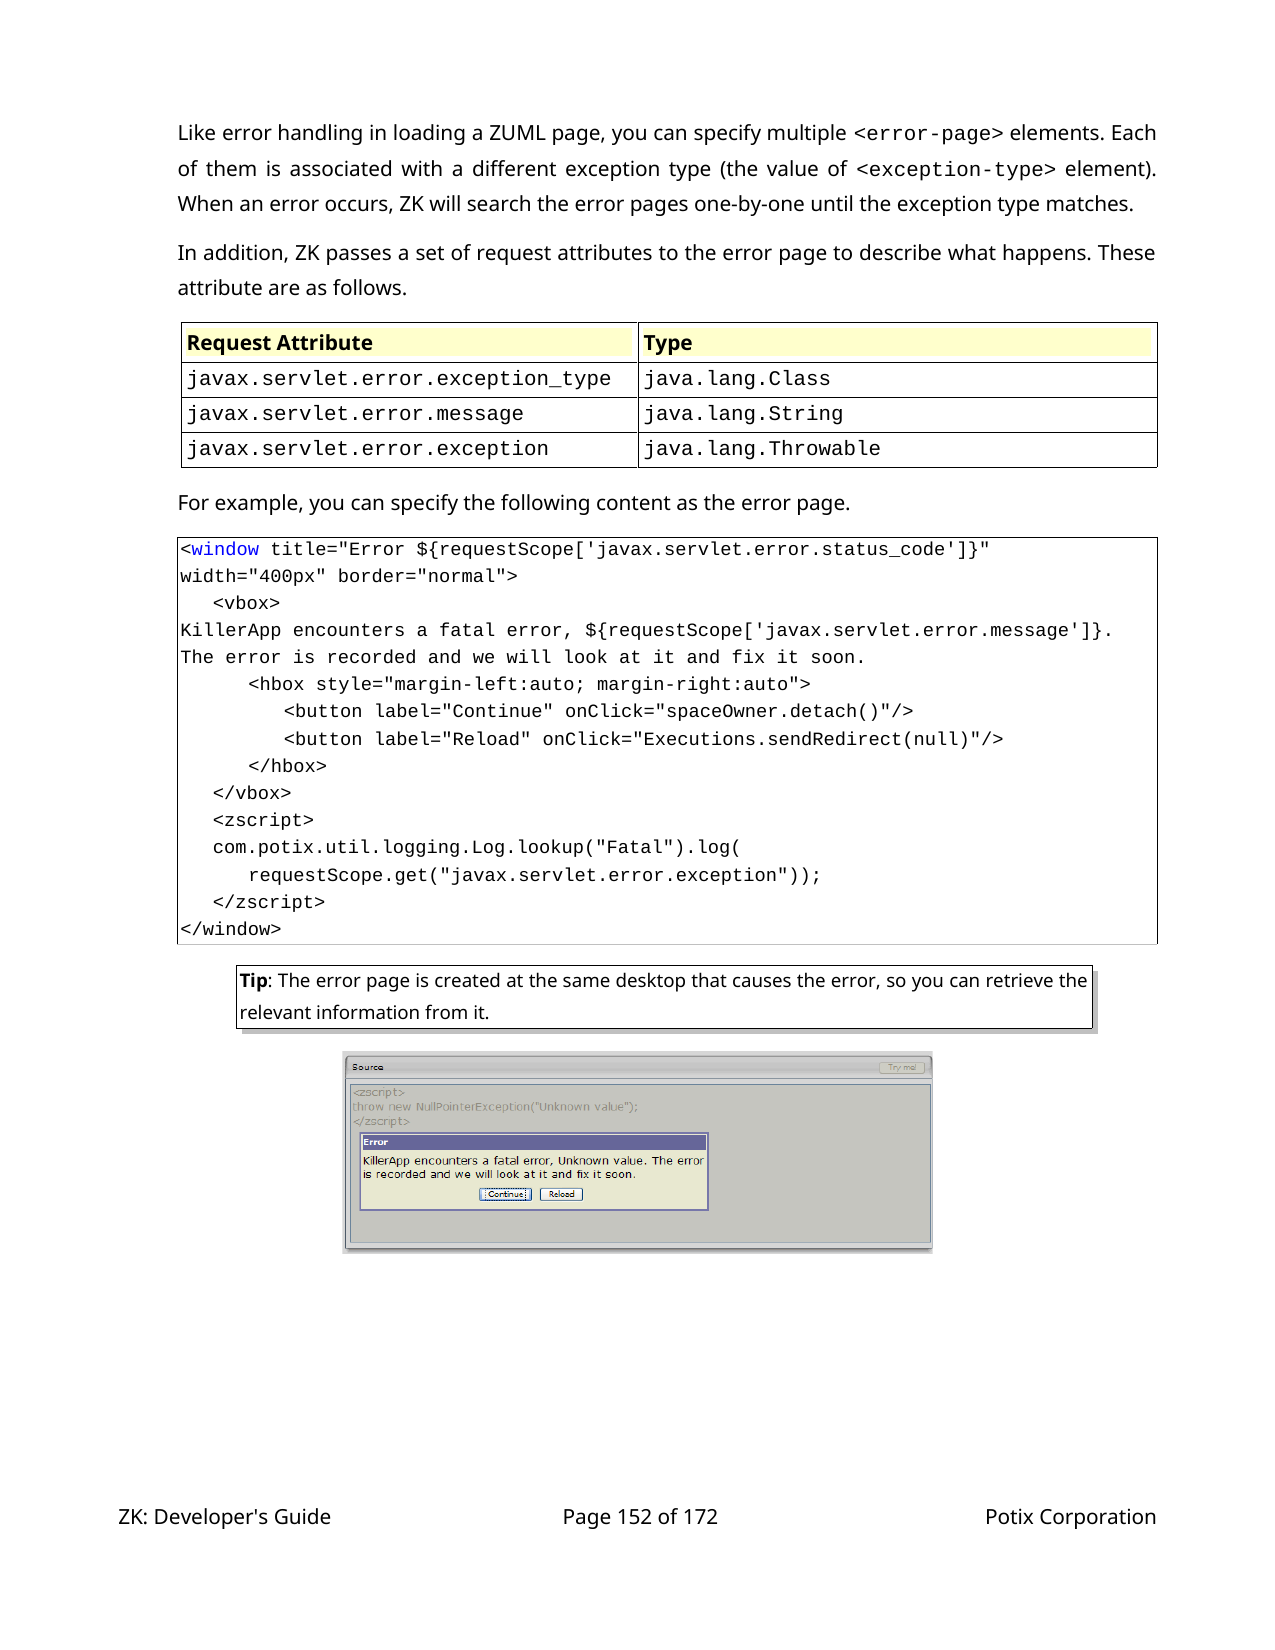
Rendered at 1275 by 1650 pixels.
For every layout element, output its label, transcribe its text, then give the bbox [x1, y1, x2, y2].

text <hbox style="margin-left:auto; margin-right:auto"> [178, 672, 1157, 696]
table_header Request Attribute [182, 323, 637, 362]
table_cell javax.servlet.error.message [182, 398, 637, 432]
text </zscript> [178, 889, 1157, 914]
table_cell javax.servlet.error.exception [182, 433, 637, 467]
picture [342, 1051, 933, 1254]
table_cell java.lang.Throwable [639, 433, 1157, 467]
text Like error handling in loading a ZUML page, you can specify multiple <error-page> elements. Each of them is associated with a different exception type (the value of <exception-type> element). When an error occurs, ZK will search the error pages one-by-one until the exception type matches. [177, 118, 1157, 217]
text <vbox> [178, 591, 1157, 615]
text </hbox> [178, 754, 1157, 778]
table_cell java.lang.String [639, 398, 1157, 432]
text <window title="Error ${requestScope['javax.servlet.error.status_code']}" [178, 538, 1157, 561]
table_header Type [639, 323, 1157, 362]
text com.potix.util.logging.Log.lookup("Fatal").log( [178, 835, 1157, 859]
table_cell javax.servlet.error.exception_type [182, 363, 637, 397]
text </window> [178, 917, 1157, 944]
text <button label="Continue" onClick="spaceOwner.detach()"/> [178, 699, 1157, 723]
text KillerApp encounters a fatal error, ${requestScope['javax.servlet.error.message']}. The error is recorded and we will look at it and fix it soon. [178, 618, 1157, 669]
text <zscript> [178, 808, 1157, 832]
text Tip: The error page is created at the same desktop that causes the error, so you can retrieve the relevant information from it. [237, 966, 1092, 1028]
table_cell java.lang.Class [639, 363, 1157, 397]
text <button label="Reload" onClick="Executions.sendRedirect(null)"/> [178, 726, 1157, 751]
text requestScope.get("javax.servlet.error.exception")); [178, 862, 1157, 887]
text width="400px" border="normal"> [178, 564, 1157, 588]
text In addition, ZK passes a set of request attributes to the error page to describe what happens. These attribute are as follows. [177, 238, 1157, 301]
text For example, you can specify the following content as the error page. [177, 488, 1157, 516]
text </vbox> [178, 781, 1157, 805]
